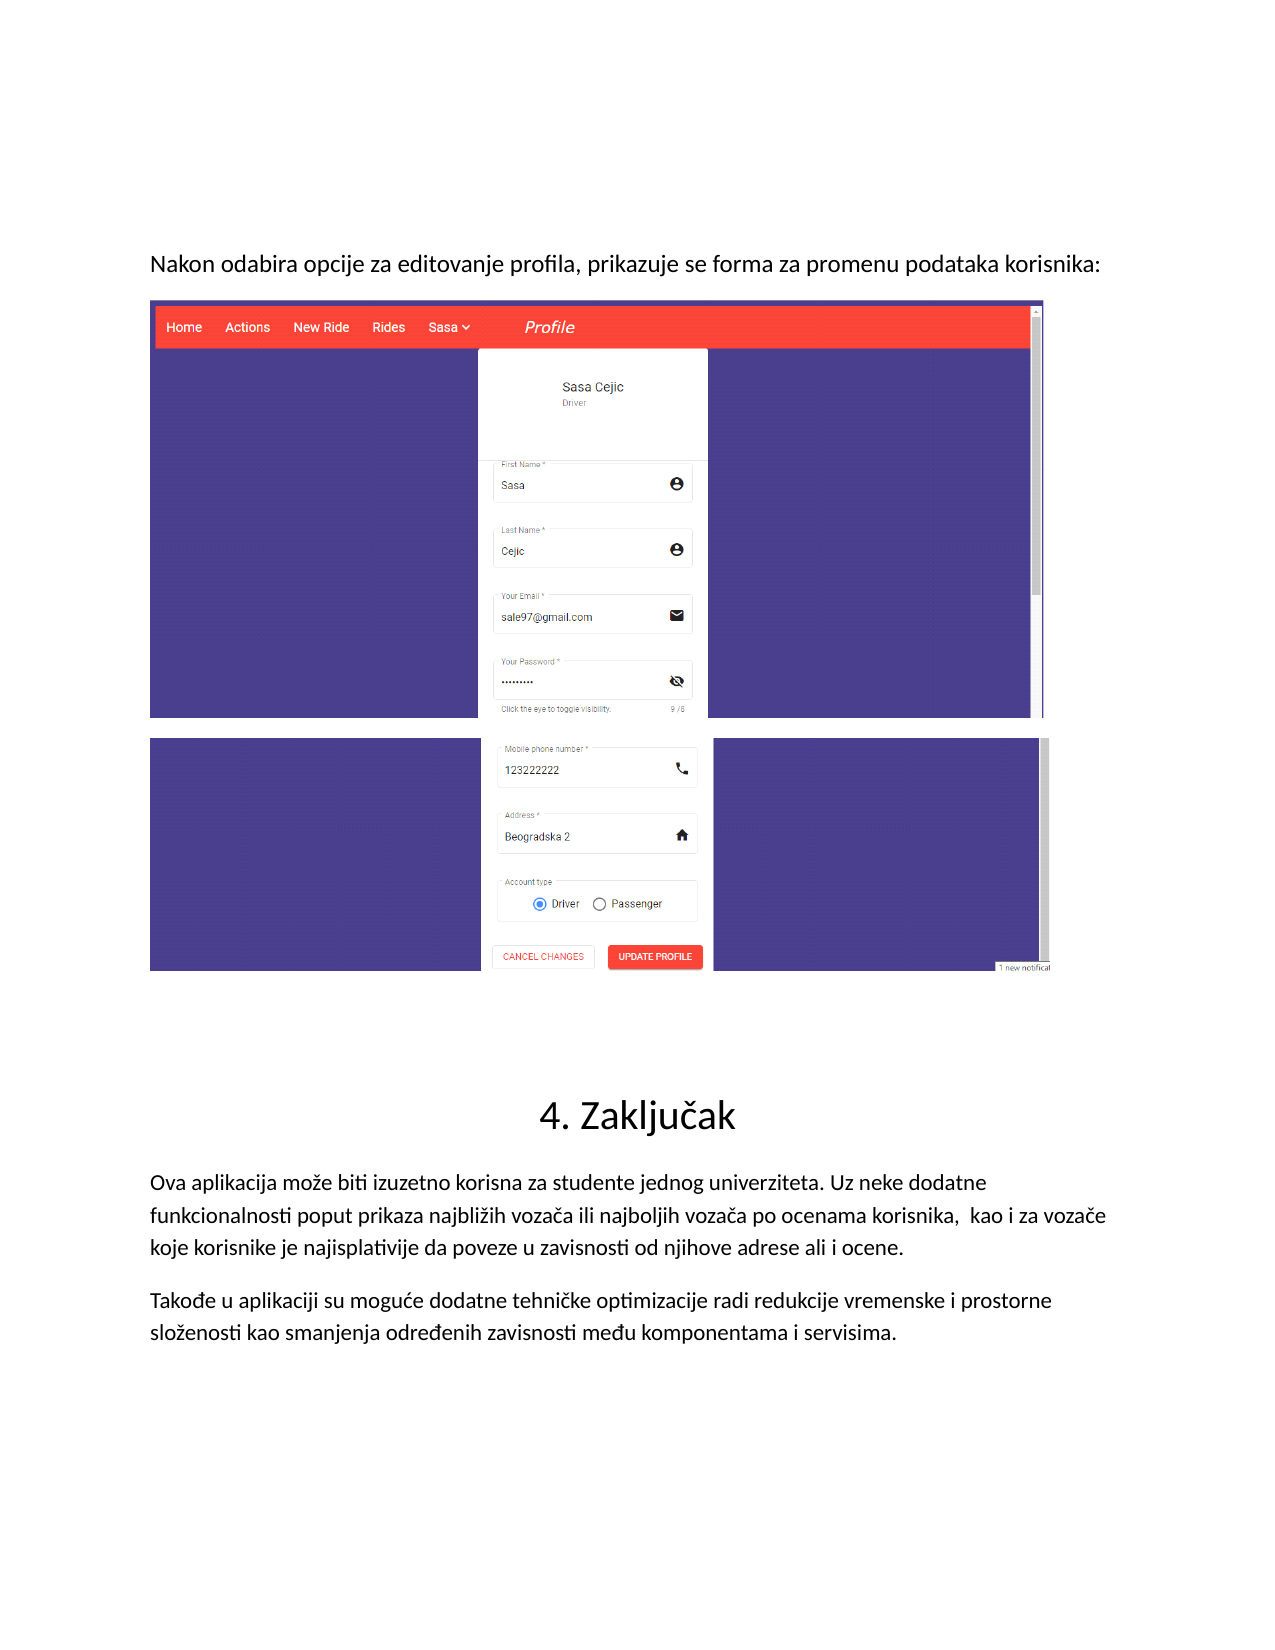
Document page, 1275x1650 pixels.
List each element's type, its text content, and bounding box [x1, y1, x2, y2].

text 4. Zaključak [150, 1089, 1125, 1140]
text Takođe u aplikaciji su moguće dodatne tehničke optimizacije radi redukcije vremenske i prostorne složenosti kao smanjenja određenih zavisnosti među komponentama i servisima. [150, 1286, 1125, 1346]
text Ova aplikacija može biti izuzetno korisna za studente jednog univerziteta. Uz neke dodatne funkcionalnosti poput prikaza najbližih vozača ili najboljih vozača po ocenama korisnika, kao i za vozače koje korisnike je najisplativije da poveze u zavisnosti od njihove adrese ali i ocene. [150, 1168, 1125, 1261]
text Nakon odabira opcije za editovanje profila, prikazuje se forma za promenu podataka korisnika: [150, 248, 1125, 278]
